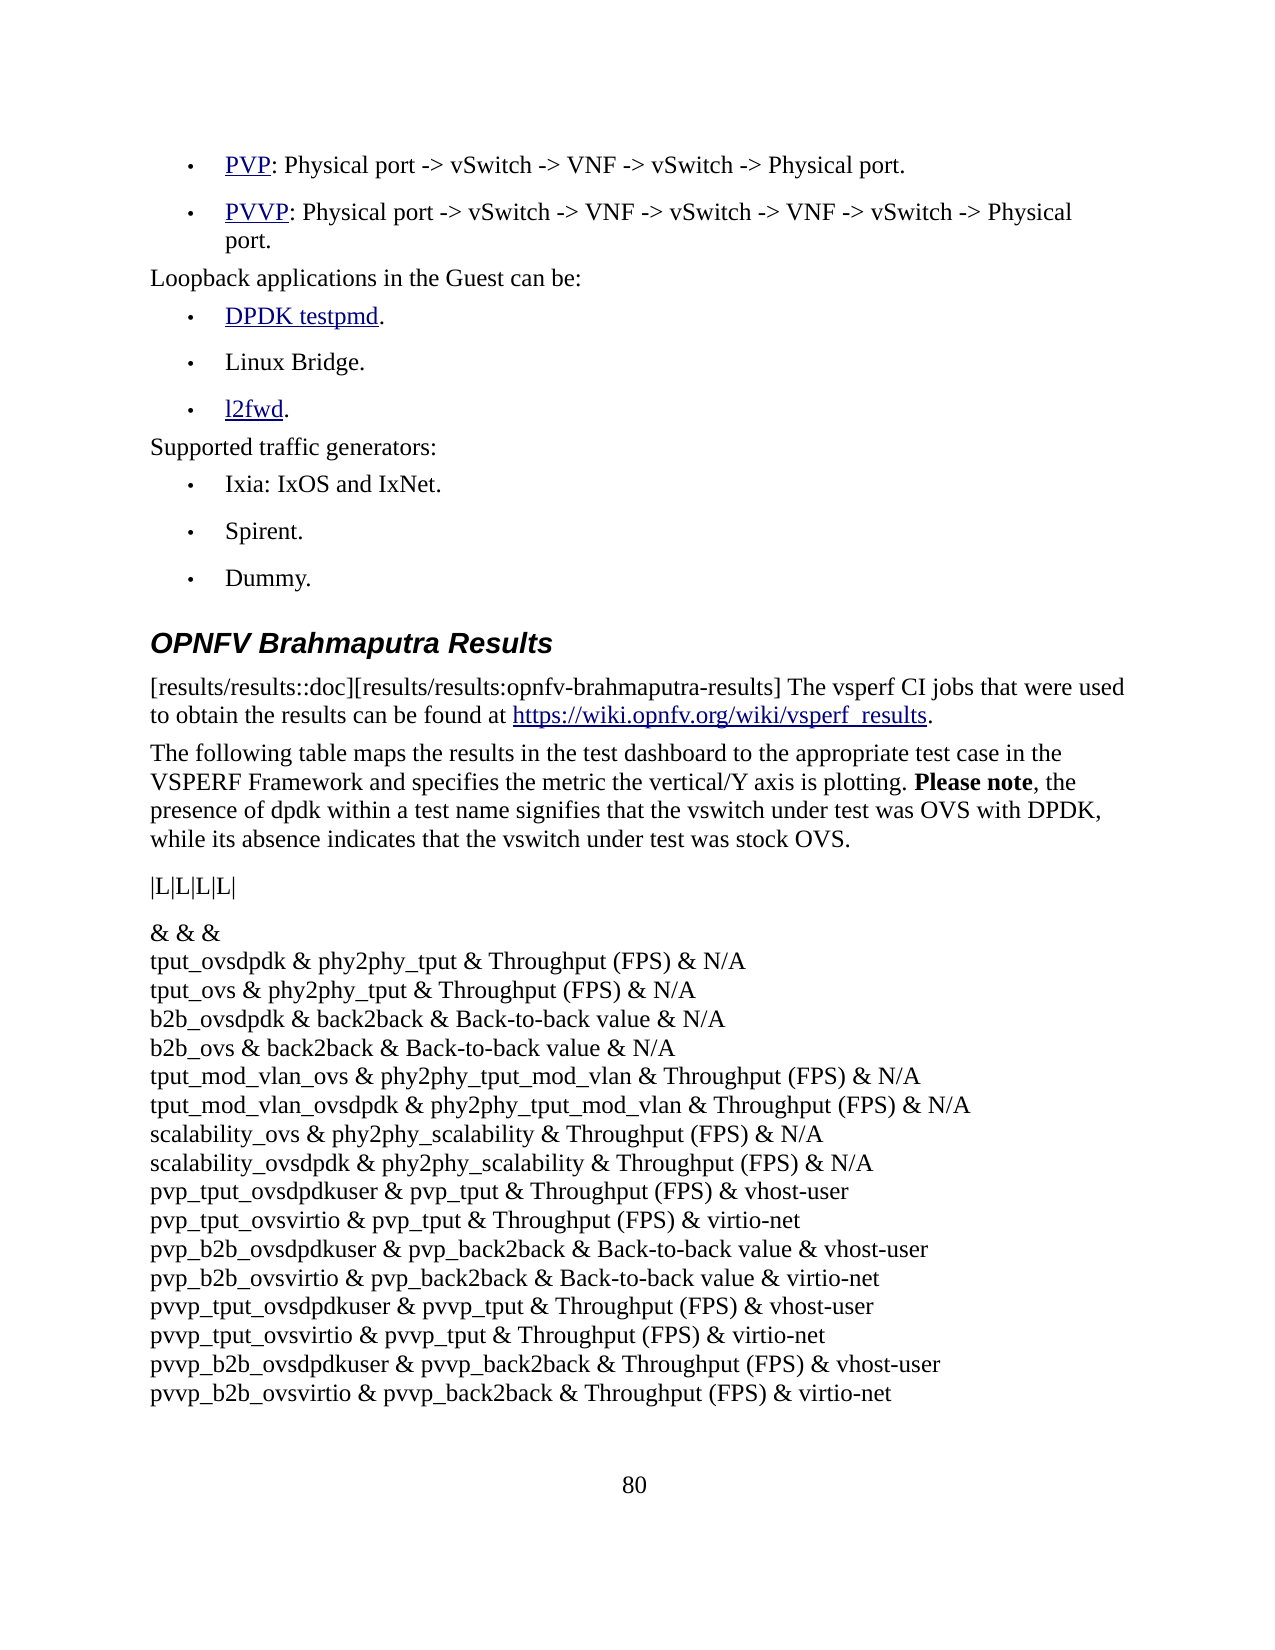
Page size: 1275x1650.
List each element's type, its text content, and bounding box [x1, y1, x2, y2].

list PVP: Physical port -> vSwitch -> VNF -> vSwitch -> Physical port. [187, 150, 1125, 179]
text Loopback applications in the Guest can be: [150, 263, 1125, 292]
text & & & tput_ovsdpdk & phy2phy_tput & Throughput (FPS) & N/A tput_ovs & phy2phy_tput & Throughput (FPS) & N/A b2b_ovsdpdk & back2back & Back-to-back value & N/A b2b_ovs & back2back & Back-to-back value & N/A tput_mod_vlan_ovs & phy2phy_tput_mod_vlan & Throughput (FPS) & N/A tput_mod_vlan_ovsdpdk & phy2phy_tput_mod_vlan & Throughput (FPS) & N/A scalability_ovs & phy2phy_scalability & Throughput (FPS) & N/A scalability_ovsdpdk & phy2phy_scalability & Throughput (FPS) & N/A pvp_tput_ovsdpdkuser & pvp_tput & Throughput (FPS) & vhost-user pvp_tput_ovsvirtio & pvp_tput & Throughput (FPS) & virtio-net pvp_b2b_ovsdpdkuser & pvp_back2back & Back-to-back value & vhost-user pvp_b2b_ovsvirtio & pvp_back2back & Back-to-back value & virtio-net pvvp_tput_ovsdpdkuser & pvvp_tput & Throughput (FPS) & vhost-user pvvp_tput_ovsvirtio & pvvp_tput & Throughput (FPS) & virtio-net pvvp_b2b_ovsdpdkuser & pvvp_back2back & Throughput (FPS) & vhost-user pvvp_b2b_ovsvirtio & pvvp_back2back & Throughput (FPS) & virtio-net [150, 918, 1125, 1435]
text Supported traffic generators: [150, 432, 1125, 461]
list Spirent. [187, 516, 1125, 545]
text |L|L|L|L| [150, 871, 1125, 900]
list Ixia: IxOS and IxNet. [187, 469, 1125, 498]
list l2fwd. [187, 394, 1125, 423]
text The following table maps the results in the test dashboard to the appropriate test case in the VSPERF Framework and specifies the metric the vertical/Y axis is plotting. Please note, the presence of dpdk within a test name signifies that the vswitch under test was OVS with DPDK, while its absence indicates that the vswitch under test was stock OVS. [150, 738, 1125, 853]
text [results/results::doc][results/results:opnfv-brahmaputra-results] The vsperf CI jobs that were used to obtain the results can be found at https://wiki.opnfv.org/wiki/vsperf_results. [150, 672, 1125, 729]
list Dummy. [187, 563, 1125, 592]
list DPDK testpmd. [187, 301, 1125, 329]
subtitle OPNFV Brahmaputra Results [150, 626, 1125, 659]
list PVVP: Physical port -> vSwitch -> VNF -> vSwitch -> VNF -> vSwitch -> Physical port. [187, 197, 1125, 254]
list Linux Bridge. [187, 347, 1125, 376]
